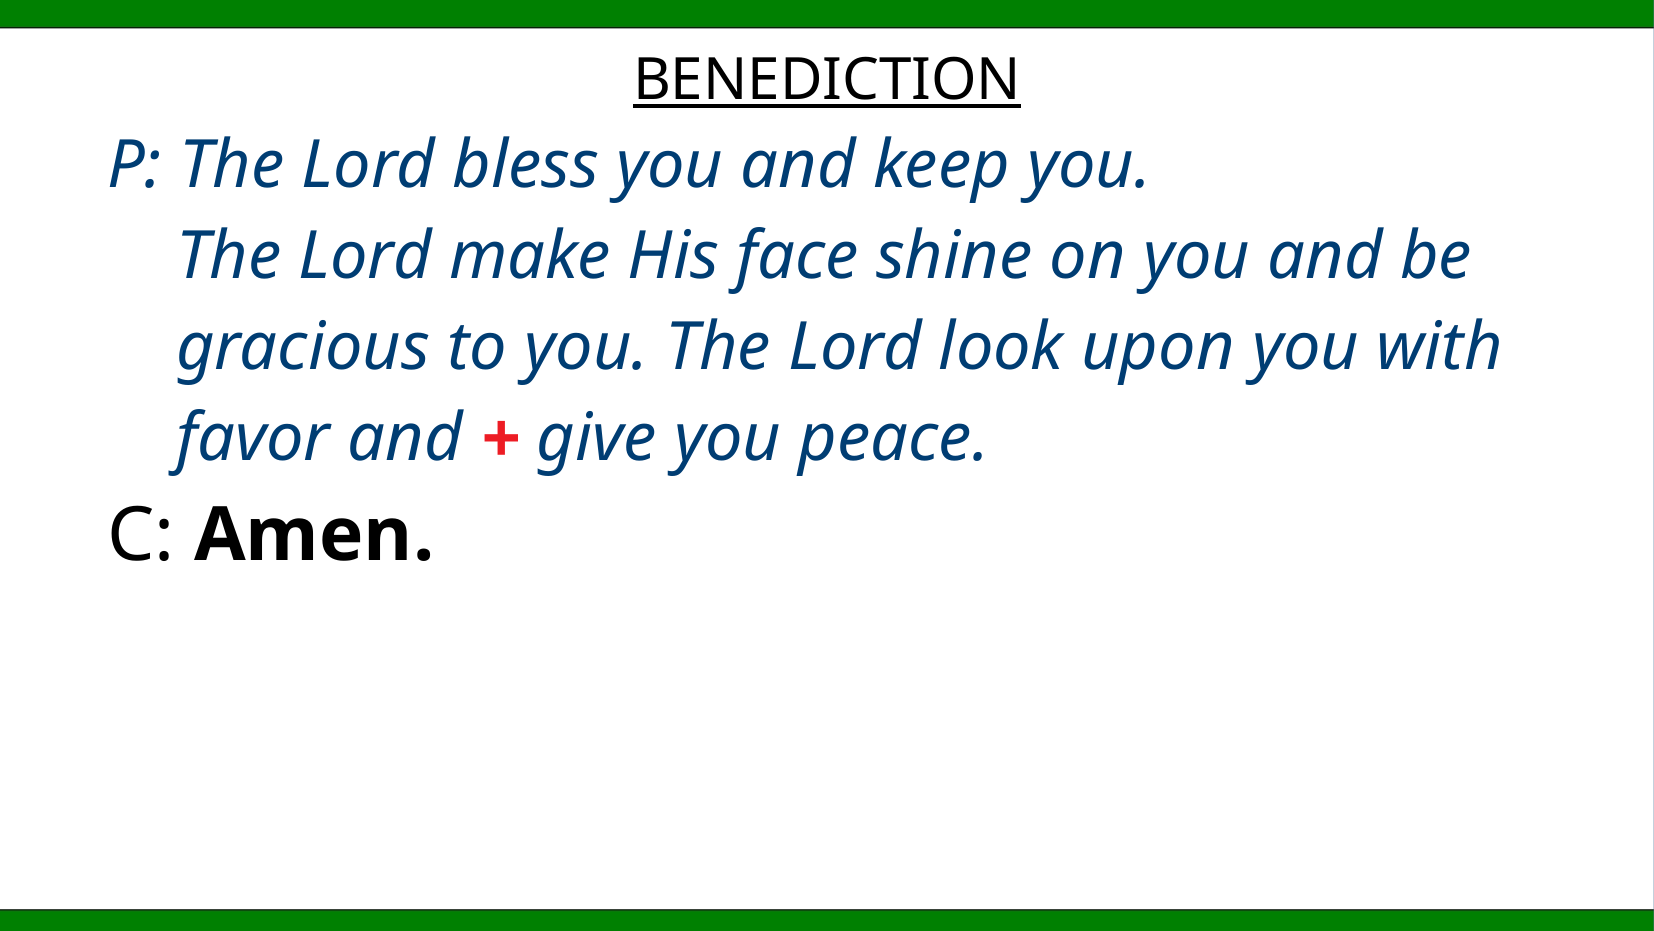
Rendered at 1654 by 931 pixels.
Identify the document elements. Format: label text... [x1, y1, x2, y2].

picture [0, 0, 1654, 931]
text_box BENEDICTION P: The Lord bless you and keep you. The Lord make His face shine on you and be gracious to you. The Lord look upon you with favor and + give you peace. C: Amen. [92, 30, 1563, 602]
